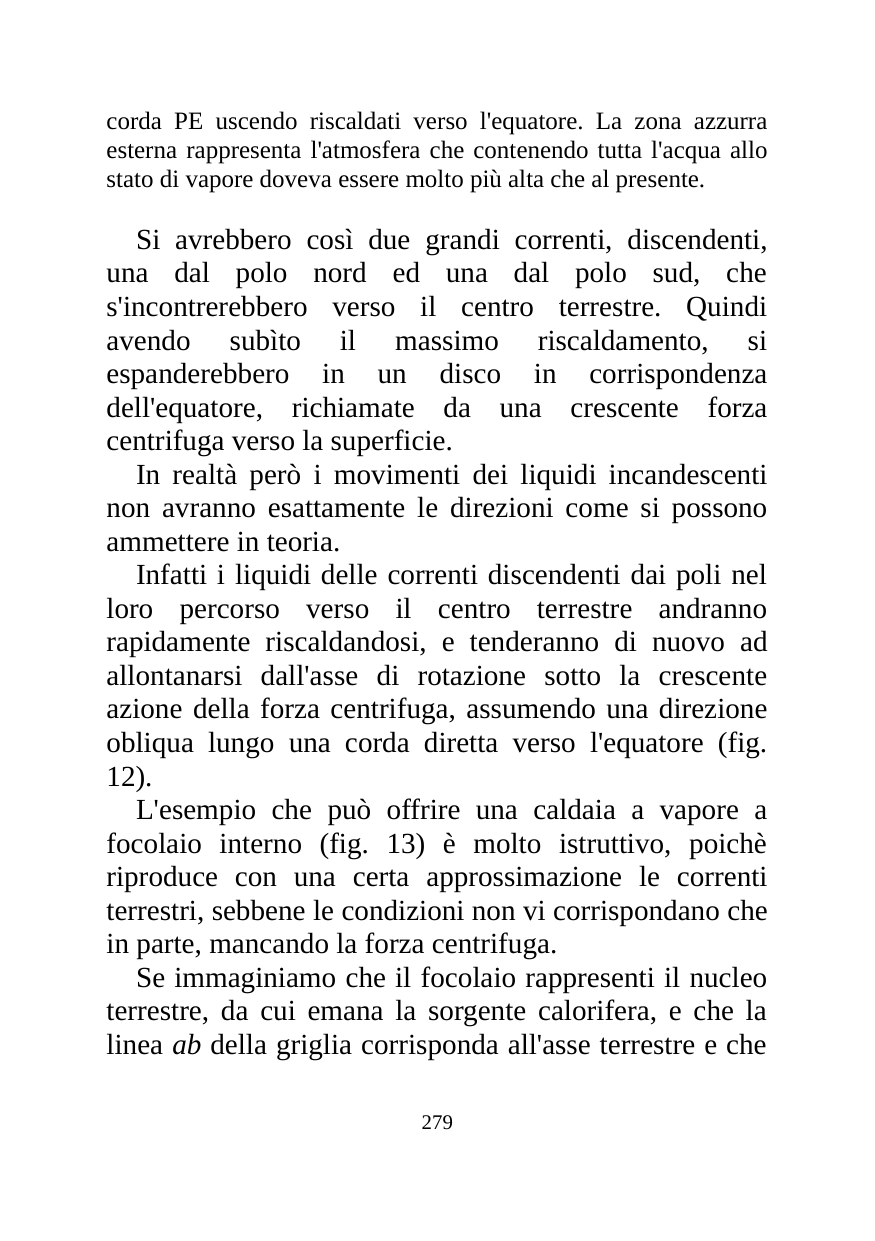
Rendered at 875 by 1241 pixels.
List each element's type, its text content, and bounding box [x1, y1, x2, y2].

text Si avrebbero così due grandi correnti, discendenti, una dal polo nord ed una dal polo sud, che s'incontrerebbero verso il centro terrestre. Quindi avendo subìto il massimo riscaldamento, si espanderebbero in un disco in corrispondenza dell'equatore, richiamate da una crescente forza centrifuga verso la superficie. [106, 222, 768, 457]
text Se immaginiamo che il focolaio rappresenti il nucleo terrestre, da cui emana la sorgente calorifera, e che la linea ab della griglia corrisponda all'asse terrestre e che [106, 960, 768, 1061]
text In realtà però i movimenti dei liquidi incandescenti non avranno esattamente le direzioni come si possono ammettere in teoria. [106, 457, 768, 557]
text L'esempio che può offrire una caldaia a vapore a focolaio interno (fig. 13) è molto istruttivo, poichè riproduce con una certa approssimazione le correnti terrestri, sebbene le condizioni non vi corrispondano che in parte, mancando la forza centrifuga. [106, 792, 768, 960]
text Infatti i liquidi delle correnti discendenti dai poli nel loro percorso verso il centro terrestre andranno rapidamente riscaldandosi, e tenderanno di nuovo ad allontanarsi dall'asse di rotazione sotto la crescente azione della forza centrifuga, assumendo una direzione obliqua lungo una corda diretta verso l'equatore (fig. 12). [106, 557, 768, 792]
text corda PE uscendo riscaldati verso l'equatore. La zona azzurra esterna rappresenta l'atmosfera che contenendo tutta l'acqua allo stato di vapore doveva essere molto più alta che al presente. [106, 106, 768, 192]
